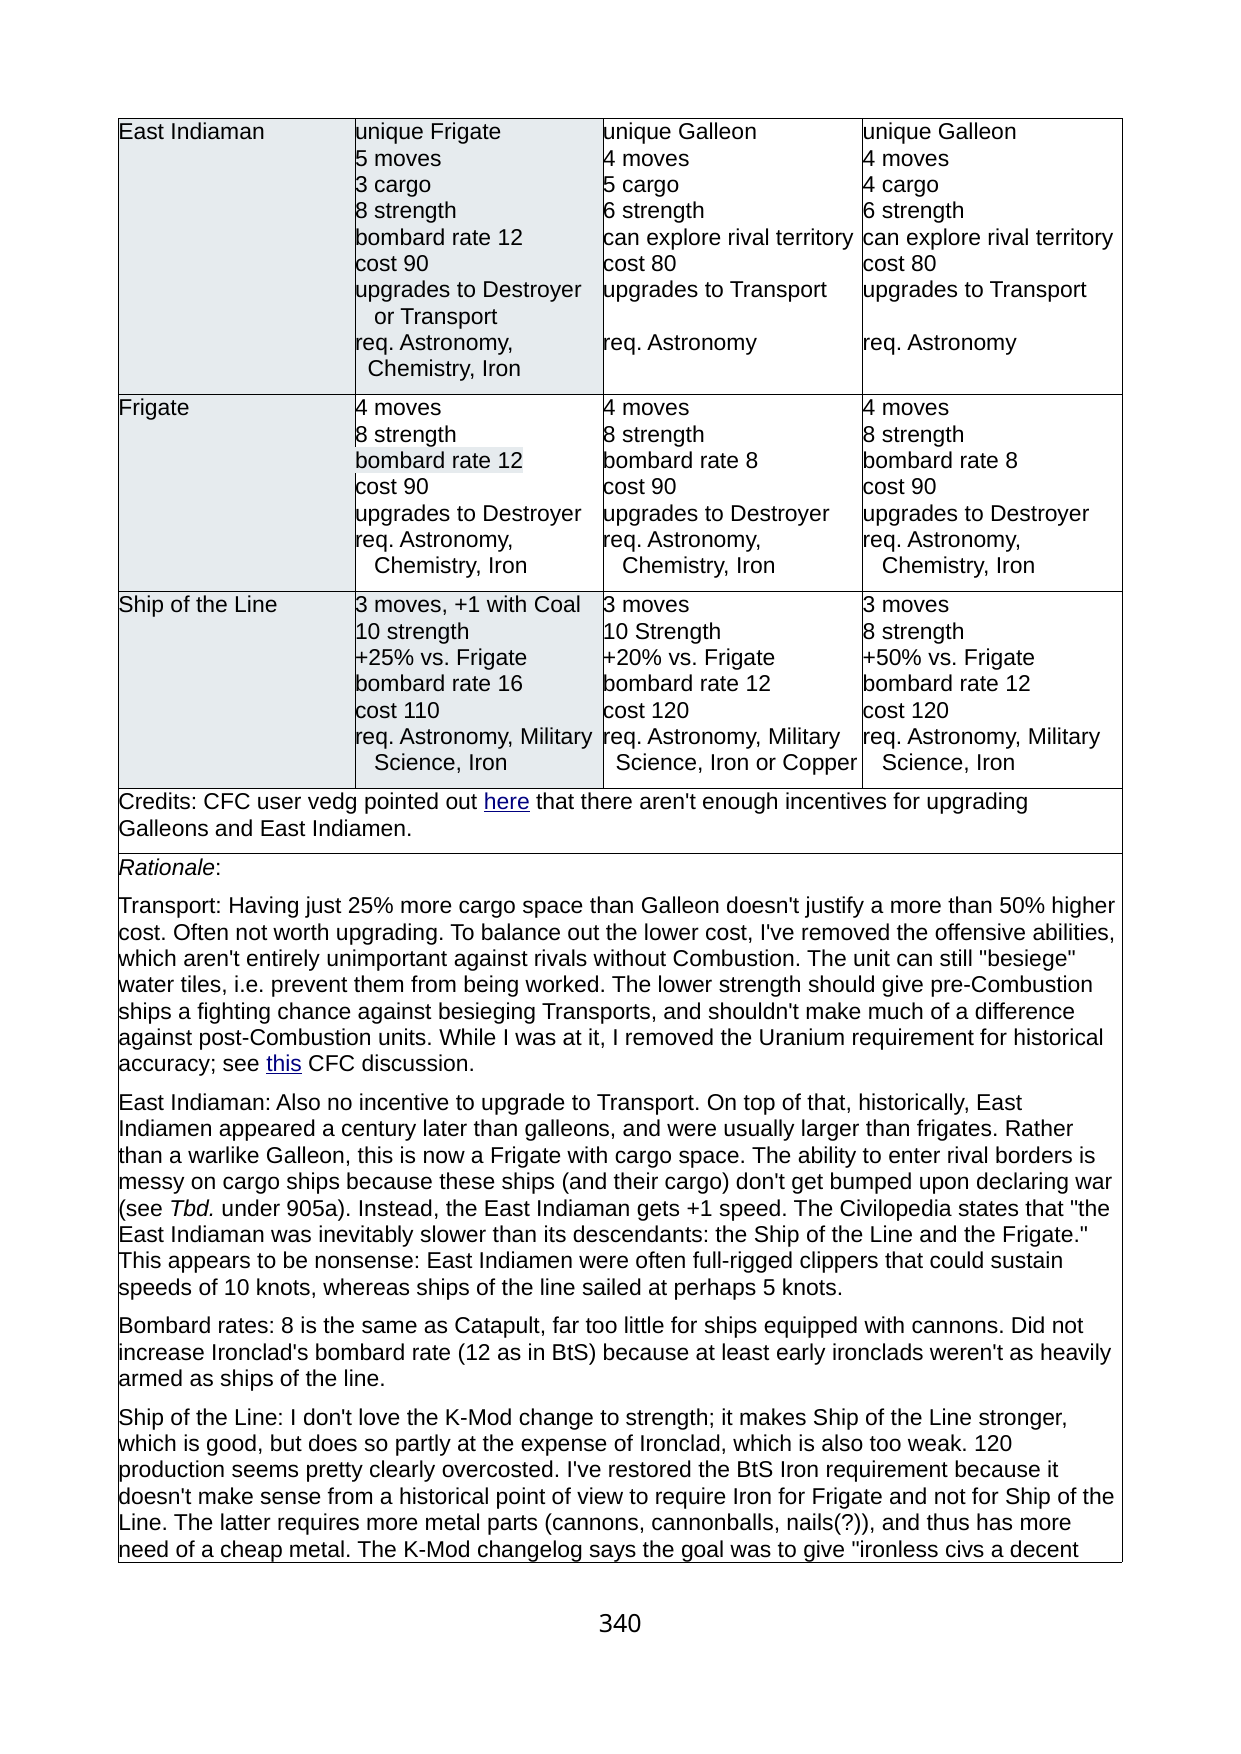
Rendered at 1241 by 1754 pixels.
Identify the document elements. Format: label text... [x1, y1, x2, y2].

table_cell Credits: CFC user vedg pointed out here that there aren't enough incentives for upgrading Galleons and East Indiamen. [119, 789, 1122, 853]
table_cell 4 moves 8 strength bombard rate 8 cost 90 upgrades to Destroyer req. Astronomy, Chemistry, Iron [604, 395, 862, 591]
table_cell Ship of the Line [119, 592, 355, 788]
table_cell 3 moves 8 strength +50% vs. Frigate bombard rate 12 cost 120 req. Astronomy, Military Science, Iron [863, 592, 1122, 788]
table_cell Rationale: Transport: Having just 25% more cargo space than Galleon doesn't justify a more than 50% higher cost. Often not worth upgrading. To balance out the lower cost, I've removed the offensive abilities, which aren't entirely unimportant against rivals without Combustion. The unit can still "besiege" water tiles, i.e. prevent them from being worked. The lower strength should give pre-Combustion ships a fighting chance against besieging Transports, and shouldn't make much of a difference against post-Combustion units. While I was at it, I removed the Uranium requirement for historical accuracy; see this CFC discussion. East Indiaman: Also no incentive to upgrade to Transport. On top of that, historically, East Indiamen appeared a century later than galleons, and were usually larger than frigates. Rather than a warlike Galleon, this is now a Frigate with cargo space. The ability to enter rival borders is messy on cargo ships because these ships (and their cargo) don't get bumped upon declaring war (see Tbd. under 905a). Instead, the East Indiaman gets +1 speed. The Civilopedia states that "the East Indiaman was inevitably slower than its descendants: the Ship of the Line and the Frigate." This appears to be nonsense: East Indiamen were often full-rigged clippers that could sustain speeds of 10 knots, whereas ships of the line sailed at perhaps 5 knots. Bombard rates: 8 is the same as Catapult, far too little for ships equipped with cannons. Did not increase Ironclad's bombard rate (12 as in BtS) because at least early ironclads weren't as heavily armed as ships of the line. Ship of the Line: I don't love the K-Mod change to strength; it makes Ship of the Line stronger, which is good, but does so partly at the expense of Ironclad, which is also too weak. 120 production seems pretty clearly overcosted. I've restored the BtS Iron requirement because it doesn't make sense from a historical point of view to require Iron for Frigate and not for Ship of the Line. The latter requires more metal parts (cannons, cannonballs, nails(?)), and thus has more need of a cheap metal. The K-Mod changelog says the goal was to give "ironless civs a decent [119, 854, 1122, 1562]
table_cell East Indiaman [119, 119, 355, 394]
table_cell unique Frigate 5 moves 3 cargo 8 strength bombard rate 12 cost 90 upgrades to Destroyer or Transport req. Astronomy, Chemistry, Iron [356, 119, 603, 394]
table_cell 4 moves 8 strength bombard rate 12 cost 90 upgrades to Destroyer req. Astronomy, Chemistry, Iron [356, 395, 603, 591]
table_cell unique Galleon 4 moves 4 cargo 6 strength can explore rival territory cost 80 upgrades to Transport req. Astronomy [863, 119, 1122, 394]
table_cell unique Galleon 4 moves 5 cargo 6 strength can explore rival territory cost 80 upgrades to Transport req. Astronomy [604, 119, 862, 394]
table_cell Frigate [119, 395, 355, 591]
table_cell 4 moves 8 strength bombard rate 8 cost 90 upgrades to Destroyer req. Astronomy, Chemistry, Iron [863, 395, 1122, 591]
table_cell 3 moves, +1 with Coal 10 strength +25% vs. Frigate bombard rate 16 cost 110 req. Astronomy, Military Science, Iron [356, 592, 603, 788]
table_cell 3 moves 10 Strength +20% vs. Frigate bombard rate 12 cost 120 req. Astronomy, Military Science, Iron or Copper [604, 592, 862, 788]
